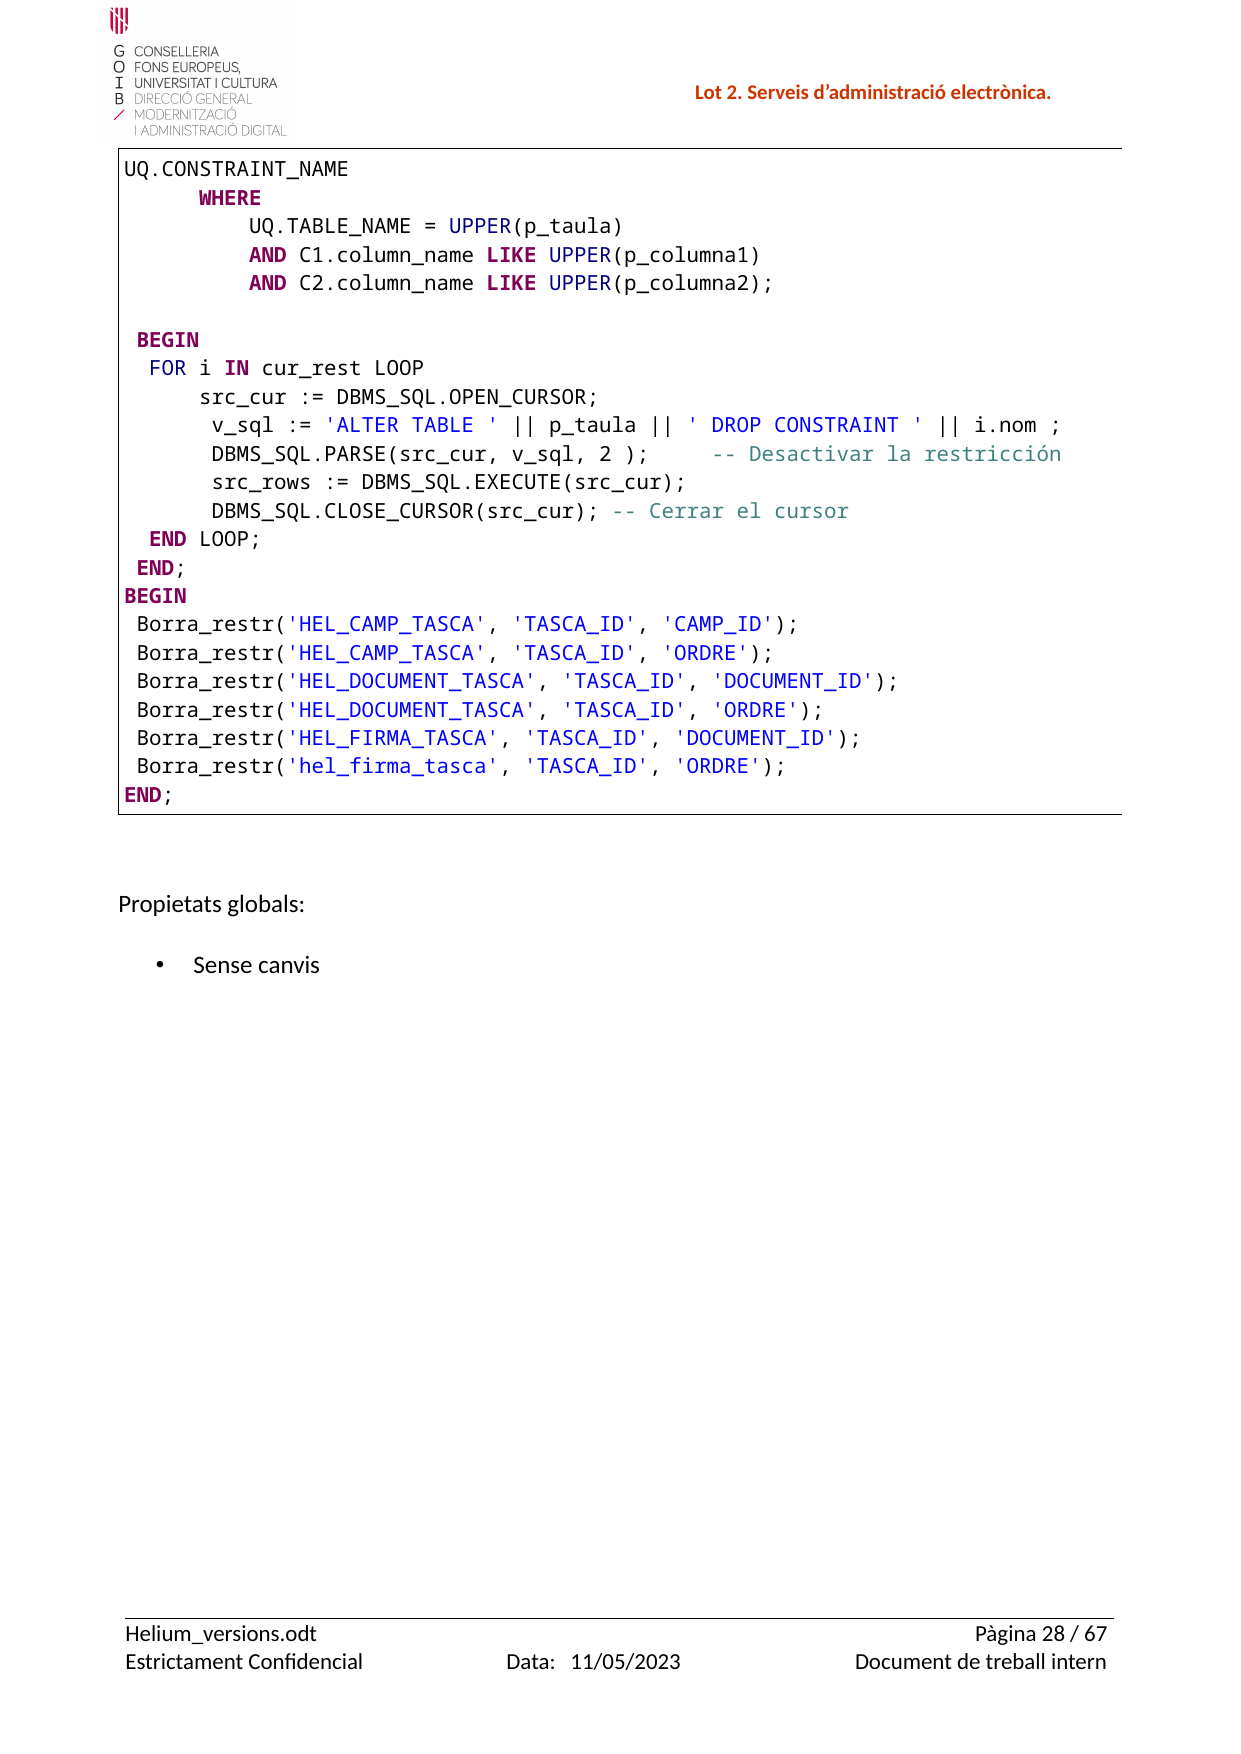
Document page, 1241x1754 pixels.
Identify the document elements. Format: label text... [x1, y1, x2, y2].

picture [100, 0, 297, 144]
text Propietats globals: [118, 888, 1122, 919]
list Sense canvis [156, 949, 1122, 980]
table_header UQ.CONSTRAINT_NAME WHERE UQ.TABLE_NAME = UPPER(p_taula) AND C1.column_name LIKE UPPER(p_columna1) AND C2.column_name LIKE UPPER(p_columna2); BEGIN FOR i IN cur_rest LOOP src_cur := DBMS_SQL.OPEN_CURSOR; v_sql := 'ALTER TABLE ' || p_taula || ' DROP CONSTRAINT ' || i.nom ; DBMS_SQL.PARSE(src_cur, v_sql, 2 ); -- Desactivar la restricción src_rows := DBMS_SQL.EXECUTE(src_cur); DBMS_SQL.CLOSE_CURSOR(src_cur); -- Cerrar el cursor END LOOP; END; BEGIN Borra_restr('HEL_CAMP_TASCA', 'TASCA_ID', 'CAMP_ID'); Borra_restr('HEL_CAMP_TASCA', 'TASCA_ID', 'ORDRE'); Borra_restr('HEL_DOCUMENT_TASCA', 'TASCA_ID', 'DOCUMENT_ID'); Borra_restr('HEL_DOCUMENT_TASCA', 'TASCA_ID', 'ORDRE'); Borra_restr('HEL_FIRMA_TASCA', 'TASCA_ID', 'DOCUMENT_ID'); Borra_restr('hel_firma_tasca', 'TASCA_ID', 'ORDRE'); END; [119, 149, 1122, 814]
